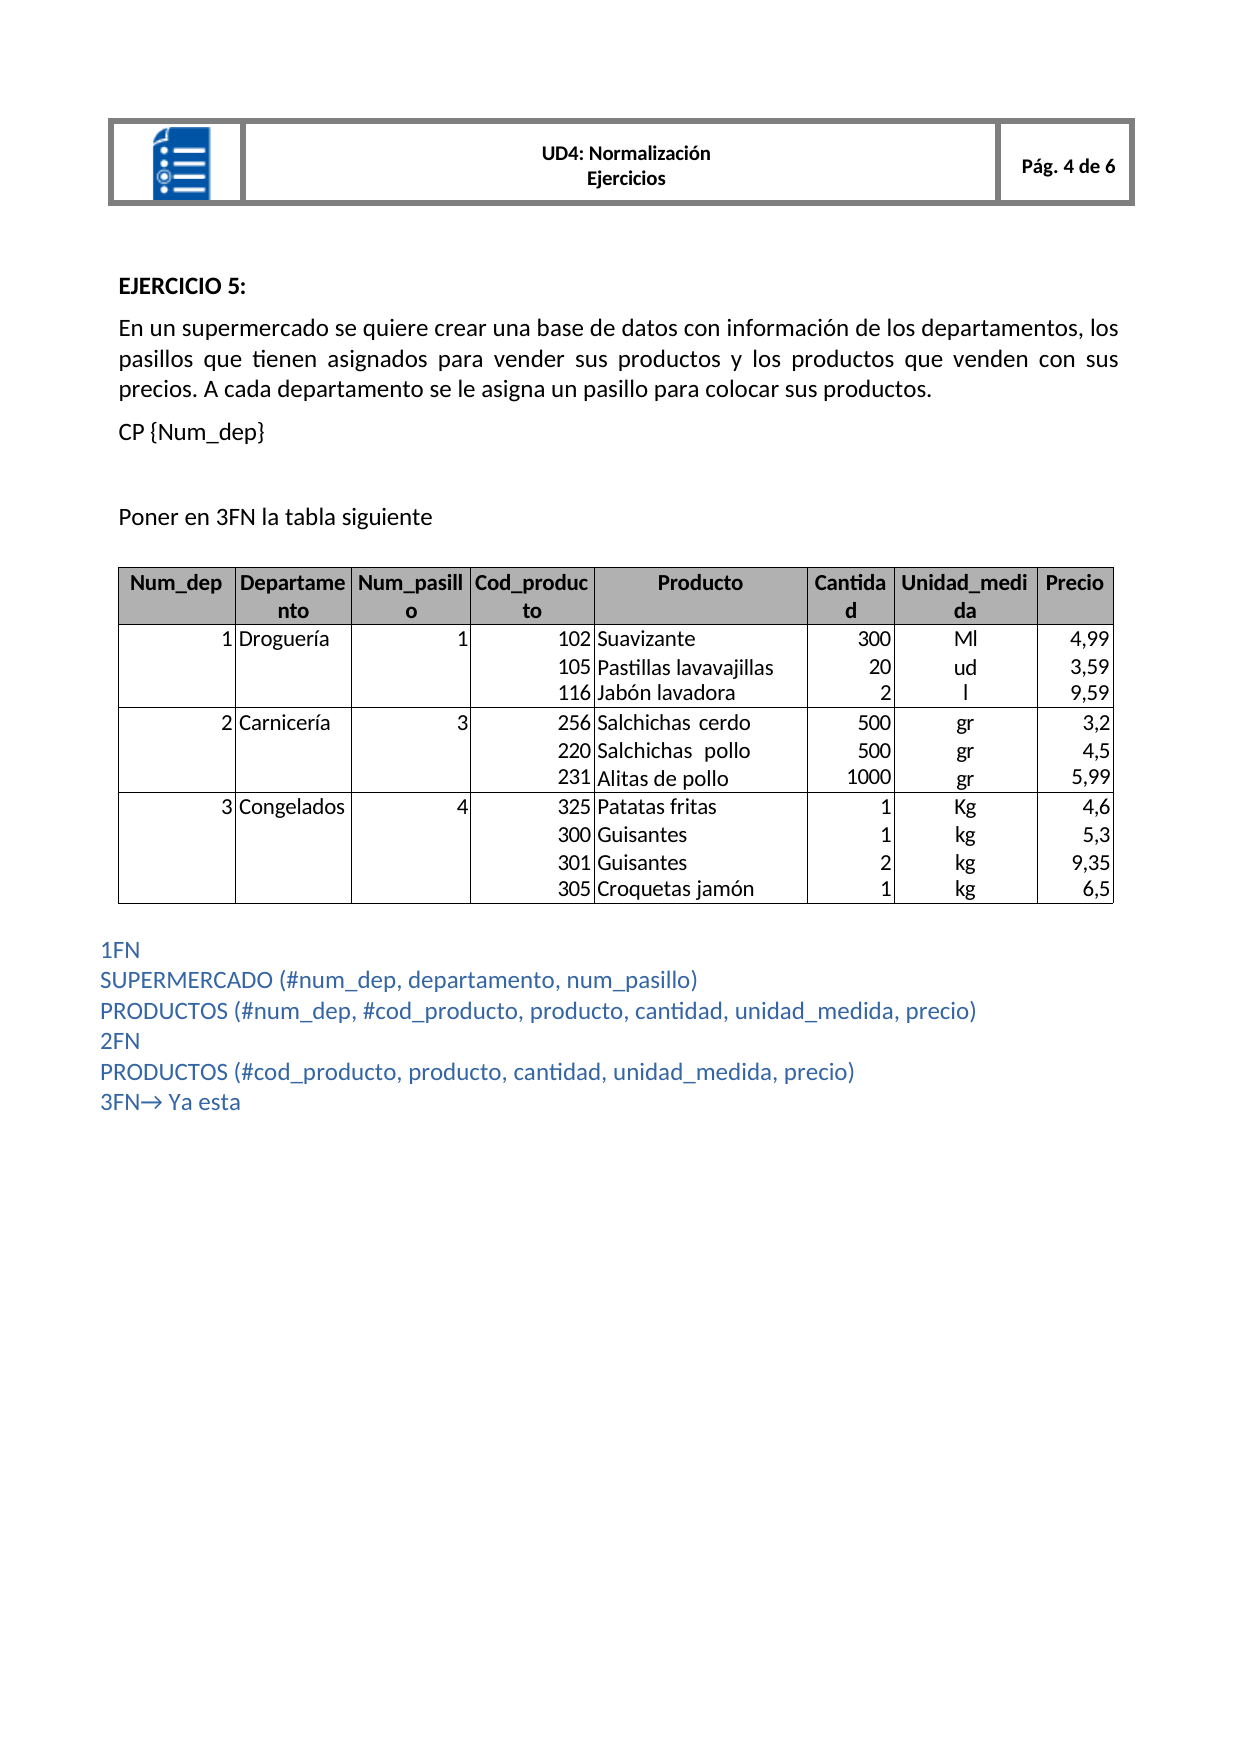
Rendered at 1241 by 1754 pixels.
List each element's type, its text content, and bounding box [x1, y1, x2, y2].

table_header Cod_produc to [471, 568, 594, 624]
table_cell 256 220 231 [471, 708, 594, 792]
text 2FN [100, 1025, 1167, 1056]
table_cell 4,6 5,3 9,35 6,5 [1038, 793, 1113, 903]
text En un supermercado se quiere crear una base de datos con información de los departamentos, los pasillos que tienen asignados para vender sus productos y los productos que venden con sus precios. A cada departamento se le asigna un pasillo para colocar sus productos. [118, 312, 1121, 404]
table_cell 1 [119, 625, 235, 707]
table_cell Suavizante Pastillas lavavajillas Jabón lavadora [595, 625, 807, 707]
text CP {Num_dep} [118, 416, 1167, 446]
table_header Unidad_medi da [895, 568, 1037, 624]
table_cell Congelados [236, 793, 351, 903]
table_cell Kg kg kg kg [895, 793, 1037, 903]
table_header Producto [595, 568, 807, 624]
text Poner en 3FN la tabla siguiente [118, 501, 1167, 531]
table_cell 3 [119, 793, 235, 903]
table_cell 3 [352, 708, 470, 792]
table_cell Patatas fritas Guisantes Guisantes Croquetas jamón [595, 793, 807, 903]
picture [152, 127, 211, 200]
table_header Departame nto [236, 568, 351, 624]
table_header Num_dep [119, 568, 235, 624]
table_cell 2 [119, 708, 235, 792]
text PRODUCTOS (#cod_producto, producto, cantidad, unidad_medida, precio) [100, 1056, 1167, 1086]
text PRODUCTOS (#num_dep, #cod_producto, producto, cantidad, unidad_medida, precio) [100, 995, 1167, 1025]
table_cell 102 105 116 [471, 625, 594, 707]
table_cell gr gr gr [895, 708, 1037, 792]
table_cell 4 [352, 793, 470, 903]
text 1FN [100, 934, 1167, 964]
table_cell 3,2 4,5 5,99 [1038, 708, 1113, 792]
table_cell Carnicería [236, 708, 351, 792]
table_header Precio [1038, 568, 1113, 624]
table_cell 300 20 2 [808, 625, 894, 707]
table_header Cantida d [808, 568, 894, 624]
table_cell Droguería [236, 625, 351, 707]
table_cell Ml ud l [895, 625, 1037, 707]
table_cell 4,99 3,59 9,59 [1038, 625, 1113, 707]
table_header Num_pasill o [352, 568, 470, 624]
table_cell 1 1 2 1 [808, 793, 894, 903]
table_cell 325 300 301 305 [471, 793, 594, 903]
table_cell 1 [352, 625, 470, 707]
table_cell Salchichas cerdo Salchichas pollo Alitas de pollo [595, 708, 807, 792]
subtitle EJERCICIO 5: [118, 270, 1167, 301]
text SUPERMERCADO (#num_dep, departamento, num_pasillo) [100, 964, 1167, 995]
table_cell 500 500 1000 [808, 708, 894, 792]
text 3FN→ Ya esta [100, 1086, 1167, 1117]
